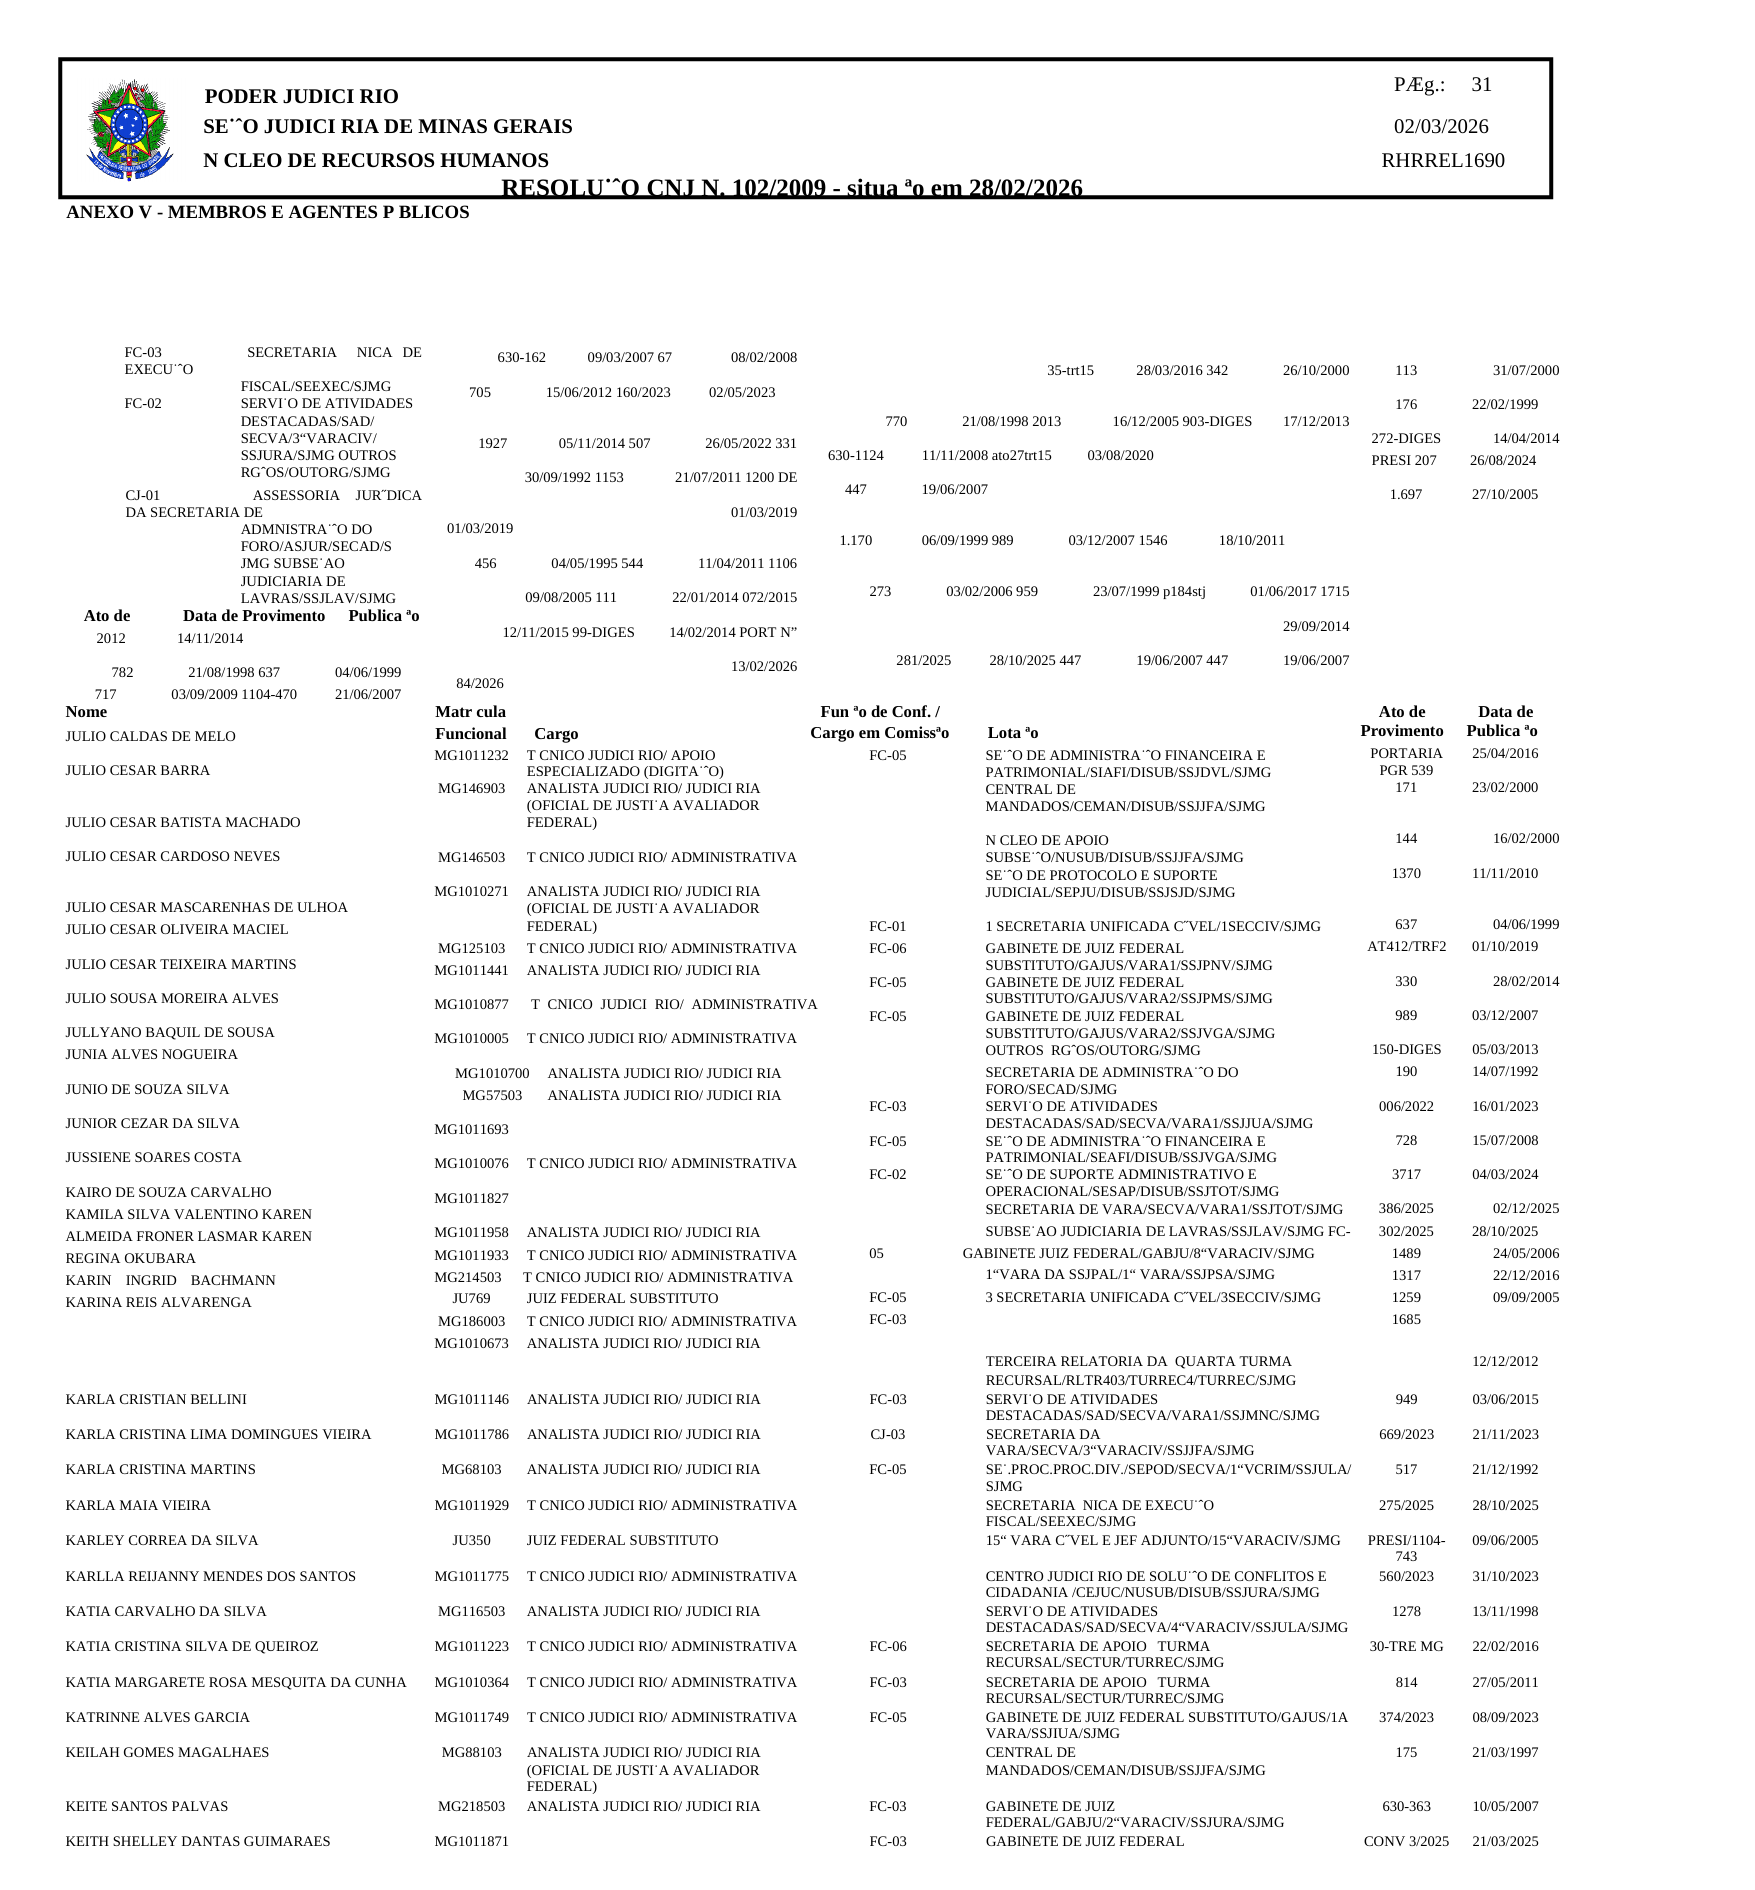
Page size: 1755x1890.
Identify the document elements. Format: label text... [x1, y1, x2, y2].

text FC-03 SERVI˙O DE ATIVIDADES [869, 1098, 1352, 1115]
text 782 21/08/1998 637 04/06/1999 717 03/09/2009 1104-470 21/06/2007 [83, 659, 401, 703]
text 447 19/06/2007 [845, 481, 1355, 497]
text 386/2025 02/12/2025 302/2025 28/10/2025 [1379, 1195, 1559, 1239]
text Fun ªo de Conf. / [820, 703, 1352, 721]
text RECURSAL/SECTUR/TURREC/SJMG [986, 1655, 1559, 1671]
text MG146903 ANALISTA JUDICI RIO/ JUDICI RIA [438, 780, 804, 797]
text KAIRO DE SOUZA CARVALHO KAMILA SILVA VALENTINO KAREN ALMEIDA FRONER LASMAR KAREN REGINA OKUBARA [65, 1178, 316, 1266]
text 637 04/06/1999 AT412/TRF2 01/10/2019 [1367, 911, 1559, 954]
text 171 23/02/2000 [1395, 779, 1559, 796]
text KATRINNE ALVES GARCIA MG1011749 T CNICO JUDICI RIO/ ADMINISTRATIVA FC-05 GABINETE DE JUIZ FEDERAL SUBSTITUTO/GAJUS/1A 374/2023 08/09/2023 [65, 1706, 1559, 1725]
text Funcional Cargo [435, 722, 804, 743]
text (OFICIAL DE JUSTI˙A AVALIADOR FEDERAL) [527, 797, 780, 831]
text JU769 JUIZ FEDERAL SUBSTITUTO [452, 1290, 804, 1307]
text 273 03/02/2006 959 23/07/1999 p184stj 01/06/2017 1715 29/09/2014 [834, 566, 1349, 634]
text SUBSE˙AO JUDICIARIA DE LAVRAS/SSJLAV/SJMG FC-05 GABINETE JUIZ FEDERAL/GABJU/8“VARACIV/SJMG [869, 1217, 1352, 1261]
text JULIO CESAR MASCARENHAS DE ULHOA JULIO CESAR OLIVEIRA MACIEL [65, 894, 369, 938]
text MG186003 T CNICO JUDICI RIO/ ADMINISTRATIVA MG1010673 ANALISTA JUDICI RIO/ JUDICI RIA [434, 1307, 804, 1351]
text KEILAH GOMES MAGALHAES MG88103 ANALISTA JUDICI RIO/ JUDICI RIA CENTRAL DE 175 21/03/1997 [65, 1742, 1559, 1761]
text 01/03/2019 [447, 521, 804, 537]
text MG1011232 T CNICO JUDICI RIO/ APOIO [434, 747, 804, 763]
text SJMG [986, 1478, 1559, 1494]
text 113 31/07/2000 176 22/02/1999 [1395, 344, 1559, 412]
text 705 15/06/2012 160/2023 02/05/2023 [452, 366, 804, 400]
text ESPECIALIZADO (DIGITA˙ˆO) [527, 763, 804, 779]
text KATIA MARGARETE ROSA MESQUITA DA CUNHA MG1010364 T CNICO JUDICI RIO/ ADMINISTRATIVA FC-03 SECRETARIA DE APOIO TURMA 814 27/05/2011 [65, 1671, 1559, 1690]
text SUBSTITUTO/GAJUS/VARA1/SSJPNV/SJMG [985, 957, 1352, 973]
text 743 [1395, 1548, 1559, 1565]
text TERCEIRA RELATORIA DA QUARTA TURMA 12/12/2012 RECURSAL/RLTR403/TURREC4/TURREC/SJMG [986, 1351, 1559, 1388]
text KARLA CRISTIAN BELLINI MG1011146 ANALISTA JUDICI RIO/ JUDICI RIA FC-03 SERVI˙O DE ATIVIDADES 949 03/06/2015 [65, 1388, 1559, 1407]
text FC-05 SE˙ˆO DE ADMINISTRA˙ˆO FINANCEIRA E [869, 747, 1352, 763]
text Nome [65, 703, 369, 721]
text FISCAL/SEEXEC/SJMG [241, 378, 418, 394]
text KARLLA REIJANNY MENDES DOS SANTOS MG1011775 T CNICO JUDICI RIO/ ADMINISTRATIVA CENTRO JUDICI RIO DE SOLU˙ˆO DE CONFLITOS E 560/2023 31/10/2023 [65, 1565, 1559, 1584]
text FISCAL/SEEXEC/SJMG [986, 1513, 1559, 1529]
text KARIN INGRID BACHMANN KARINA REIS ALVARENGA [65, 1266, 276, 1311]
text 2012 14/11/2014 [96, 630, 418, 647]
text KEITE SANTOS PALVAS MG218503 ANALISTA JUDICI RIO/ JUDICI RIA FC-03 GABINETE DE JUIZ 630-363 10/05/2007 [65, 1795, 1559, 1814]
text N CLEO DE APOIO SUBSE˙ˆO/NUSUB/DISUB/SSJJFA/SJMG SE˙ˆO DE PROTOCOLO E SUPORTE JUDICIAL/SEPJU/DISUB/SSJSJD/SJMG [985, 831, 1265, 900]
text MG125103 T CNICO JUDICI RIO/ ADMINISTRATIVA MG1011441 ANALISTA JUDICI RIO/ JUDICI RIA [434, 934, 804, 978]
text KARLA CRISTINA MARTINS MG68103 ANALISTA JUDICI RIO/ JUDICI RIA FC-05 SE˙.PROC.PROC.DIV./SEPOD/SECVA/1“VCRIM/SSJULA/ 517 21/12/1992 [65, 1459, 1559, 1478]
text 150-DIGES 05/03/2013 190 14/07/1992 [1372, 1035, 1538, 1079]
text KARLEY CORREA DA SILVA JU350 JUIZ FEDERAL SUBSTITUTO 15“ VARA C˝VEL E JEF ADJUNTO/15“VARACIV/SJMG PRESI/1104- 09/06/2005 [65, 1529, 1559, 1548]
text FC-02 SE˙ˆO DE SUPORTE ADMINISTRATIVO E [869, 1166, 1352, 1183]
text PATRIMONIAL/SEAFI/DISUB/SSJVGA/SJMG [985, 1149, 1352, 1165]
text JULIO CALDAS DE MELO [65, 729, 369, 745]
text SUBSTITUTO/GAJUS/VARA2/SSJVGA/SJMG OUTROS RGˆOS/OUTORG/SJMG [985, 1024, 1296, 1058]
text 272-DIGES 14/04/2014 PRESI 207 26/08/2024 [1371, 424, 1559, 469]
text FC-01 1 SECRETARIA UNIFICADA C˝VEL/1SECCIV/SJMG FC-06 GABINETE DE JUIZ FEDERAL [869, 913, 1342, 957]
text 1.170 06/09/1999 989 03/12/2007 1546 18/10/2011 [839, 514, 1355, 549]
text CJ-01 ASSESSORIA JUR˝DICA DA SECRETARIA DE [125, 486, 418, 520]
text 630-1124 11/11/2008 ato27trt15 03/08/2020 [826, 441, 1355, 463]
text SECRETARIA DE ADMINISTRA˙ˆO DO FORO/SECAD/SJMG [985, 1063, 1259, 1097]
text 006/2022 16/01/2023 728 15/07/2008 3717 04/03/2024 [1379, 1080, 1538, 1183]
text Matr cula [435, 703, 804, 721]
text DESTACADAS/SAD/SECVA/3“VARACIV/SSJURA/SJMG OUTROS RGˆOS/OUTORG/SJMG [241, 412, 418, 481]
text (OFICIAL DE JUSTI˙A AVALIADOR MANDADOS/CEMAN/DISUB/SSJJFA/SJMG [527, 1761, 1559, 1778]
text MG1010700 ANALISTA JUDICI RIO/ JUDICI RIA MG57503 ANALISTA JUDICI RIO/ JUDICI RIA [434, 1059, 782, 1103]
text 1.697 27/10/2005 [1389, 486, 1559, 503]
text 35-trt15 28/03/2016 342 26/10/2000 [832, 344, 1349, 378]
text FEDERAL) [527, 1779, 1559, 1795]
text FC-03 SECRETARIA NICA DE EXECU˙ˆO [124, 344, 418, 378]
text JULIO CESAR BATISTA MACHADO JULIO CESAR CARDOSO NEVES [65, 796, 322, 864]
text MG1011958 ANALISTA JUDICI RIO/ JUDICI RIA MG1011933 T CNICO JUDICI RIO/ ADMINISTRATIVA MG214503 T CNICO JUDICI RIO/ ADMINISTRATIVA [434, 1219, 804, 1285]
text 144 16/02/2000 1370 11/11/2010 [1392, 813, 1559, 881]
text Ato de Data de Provimento Publica ªo [65, 606, 418, 625]
text FC-02 SERVI˙O DE ATIVIDADES [124, 395, 418, 412]
text FC-05 GABINETE DE JUIZ FEDERAL [869, 974, 1352, 990]
text PATRIMONIAL/SIAFI/DISUB/SSJDVL/SJMG CENTRAL DE MANDADOS/CEMAN/DISUB/SSJJFA/SJMG [985, 763, 1292, 814]
text ADMNISTRA˙ˆO DO FORO/ASJUR/SECAD/SJMG SUBSE˙AO JUDICIARIA DE LAVRAS/SSJLAV/SJMG [241, 520, 397, 606]
text 1489 24/05/2006 1317 22/12/2016 1259 09/09/2005 1685 [1392, 1239, 1559, 1327]
text CIDADANIA /CEJUC/NUSUB/DISUB/SSJURA/SJMG [986, 1584, 1559, 1600]
text JULIO CESAR TEIXEIRA MARTINS JULIO SOUSA MOREIRA ALVES [65, 938, 317, 1007]
text JULLYANO BAQUIL DE SOUSA JUNIA ALVES NOGUEIRA [65, 1018, 296, 1063]
text DESTACADAS/SAD/SECVA/VARA1/SSJJUA/SJMG FC-05 SE˙ˆO DE ADMINISTRA˙ˆO FINANCEIRA E [869, 1115, 1334, 1149]
text KEITH SHELLEY DANTAS GUIMARAES MG1011871 FC-03 GABINETE DE JUIZ FEDERAL CONV 3/2025 21/03/2025 [65, 1830, 1559, 1849]
picture [54, 53, 1557, 202]
text KARLA MAIA VIEIRA MG1011929 T CNICO JUDICI RIO/ ADMINISTRATIVA SECRETARIA NICA DE EXECU˙ˆO 275/2025 28/10/2025 [65, 1494, 1559, 1513]
text JUNIO DE SOUZA SILVA JUNIOR CEZAR DA SILVA JUSSIENE SOARES COSTA [65, 1063, 263, 1166]
text DESTACADAS/SAD/SECVA/VARA1/SSJMNC/SJMG [986, 1407, 1559, 1423]
text FC-05 3 SECRETARIA UNIFICADA C˝VEL/3SECCIV/SJMG FC-03 [869, 1282, 1342, 1328]
text Ato de Data de Provimento Publica ªo [1360, 703, 1558, 740]
text VARA/SSJIUA/SJMG [986, 1725, 1559, 1742]
text PGR 539 [1379, 763, 1559, 779]
text MG1011693 [434, 1121, 804, 1137]
text KARLA CRISTINA LIMA DOMINGUES VIEIRA MG1011786 ANALISTA JUDICI RIO/ JUDICI RIA CJ-03 SECRETARIA DA 669/2023 21/11/2023 [65, 1423, 1559, 1443]
text 1927 05/11/2014 507 26/05/2022 331 30/09/1992 1153 21/07/2011 1200 DE 01/03/2019 [454, 417, 797, 520]
text 84/2026 [456, 675, 804, 692]
text FEDERAL/GABJU/2“VARACIV/SSJURA/SJMG [986, 1814, 1559, 1830]
text 770 21/08/1998 2013 16/12/2005 903-DIGES 17/12/2013 [821, 395, 1349, 429]
text KATIA CRISTINA SILVA DE QUEIROZ MG1011223 T CNICO JUDICI RIO/ ADMINISTRATIVA FC-06 SECRETARIA DE APOIO TURMA 30-TRE MG 22/02/2016 [65, 1636, 1559, 1655]
text SUBSTITUTO/GAJUS/VARA2/SSJPMS/SJMG [985, 991, 1352, 1007]
text JULIO CESAR BARRA [65, 763, 369, 779]
text RECURSAL/SECTUR/TURREC/SJMG [986, 1690, 1559, 1706]
text 456 04/05/1995 544 11/04/2011 1106 09/08/2005 111 22/01/2014 072/2015 12/11/2015 99-DIGES 14/02/2014 PORT N” 13/02/2026 [449, 537, 797, 674]
text FC-05 GABINETE DE JUIZ FEDERAL [869, 1007, 1352, 1024]
text MG146503 T CNICO JUDICI RIO/ ADMINISTRATIVA MG1010271 ANALISTA JUDICI RIO/ JUDICI RIA [434, 831, 804, 900]
text 630-162 09/03/2007 67 08/02/2008 [456, 344, 797, 366]
text OPERACIONAL/SESAP/DISUB/SSJTOT/SJMG SECRETARIA DE VARA/SECVA/VARA1/SSJTOT/SJMG [985, 1183, 1352, 1217]
text KATIA CARVALHO DA SILVA MG116503 ANALISTA JUDICI RIO/ JUDICI RIA SERVI˙O DE ATIVIDADES 1278 13/11/1998 [65, 1600, 1559, 1619]
text PORTARIA 25/04/2016 [1370, 746, 1559, 762]
text Cargo em Comissªo Lota ªo [810, 722, 1352, 742]
text MG1010076 T CNICO JUDICI RIO/ ADMINISTRATIVA MG1011827 [434, 1137, 804, 1207]
text 330 28/02/2014 989 03/12/2007 [1395, 955, 1559, 1023]
text 1“VARA DA SSJPAL/1“ VARA/SSJPSA/SJMG [985, 1266, 1352, 1282]
text MG1010877 T CNICO JUDICI RIO/ ADMINISTRATIVA MG1010005 T CNICO JUDICI RIO/ ADMINISTRATIVA [434, 978, 804, 1047]
text VARA/SECVA/3“VARACIV/SSJJFA/SJMG [986, 1443, 1559, 1459]
text (OFICIAL DE JUSTI˙A AVALIADOR FEDERAL) [527, 900, 780, 934]
text DESTACADAS/SAD/SECVA/4“VARACIV/SSJULA/SJMG [986, 1619, 1559, 1636]
text 281/2025 28/10/2025 447 19/06/2007 447 19/06/2007 [828, 646, 1349, 668]
